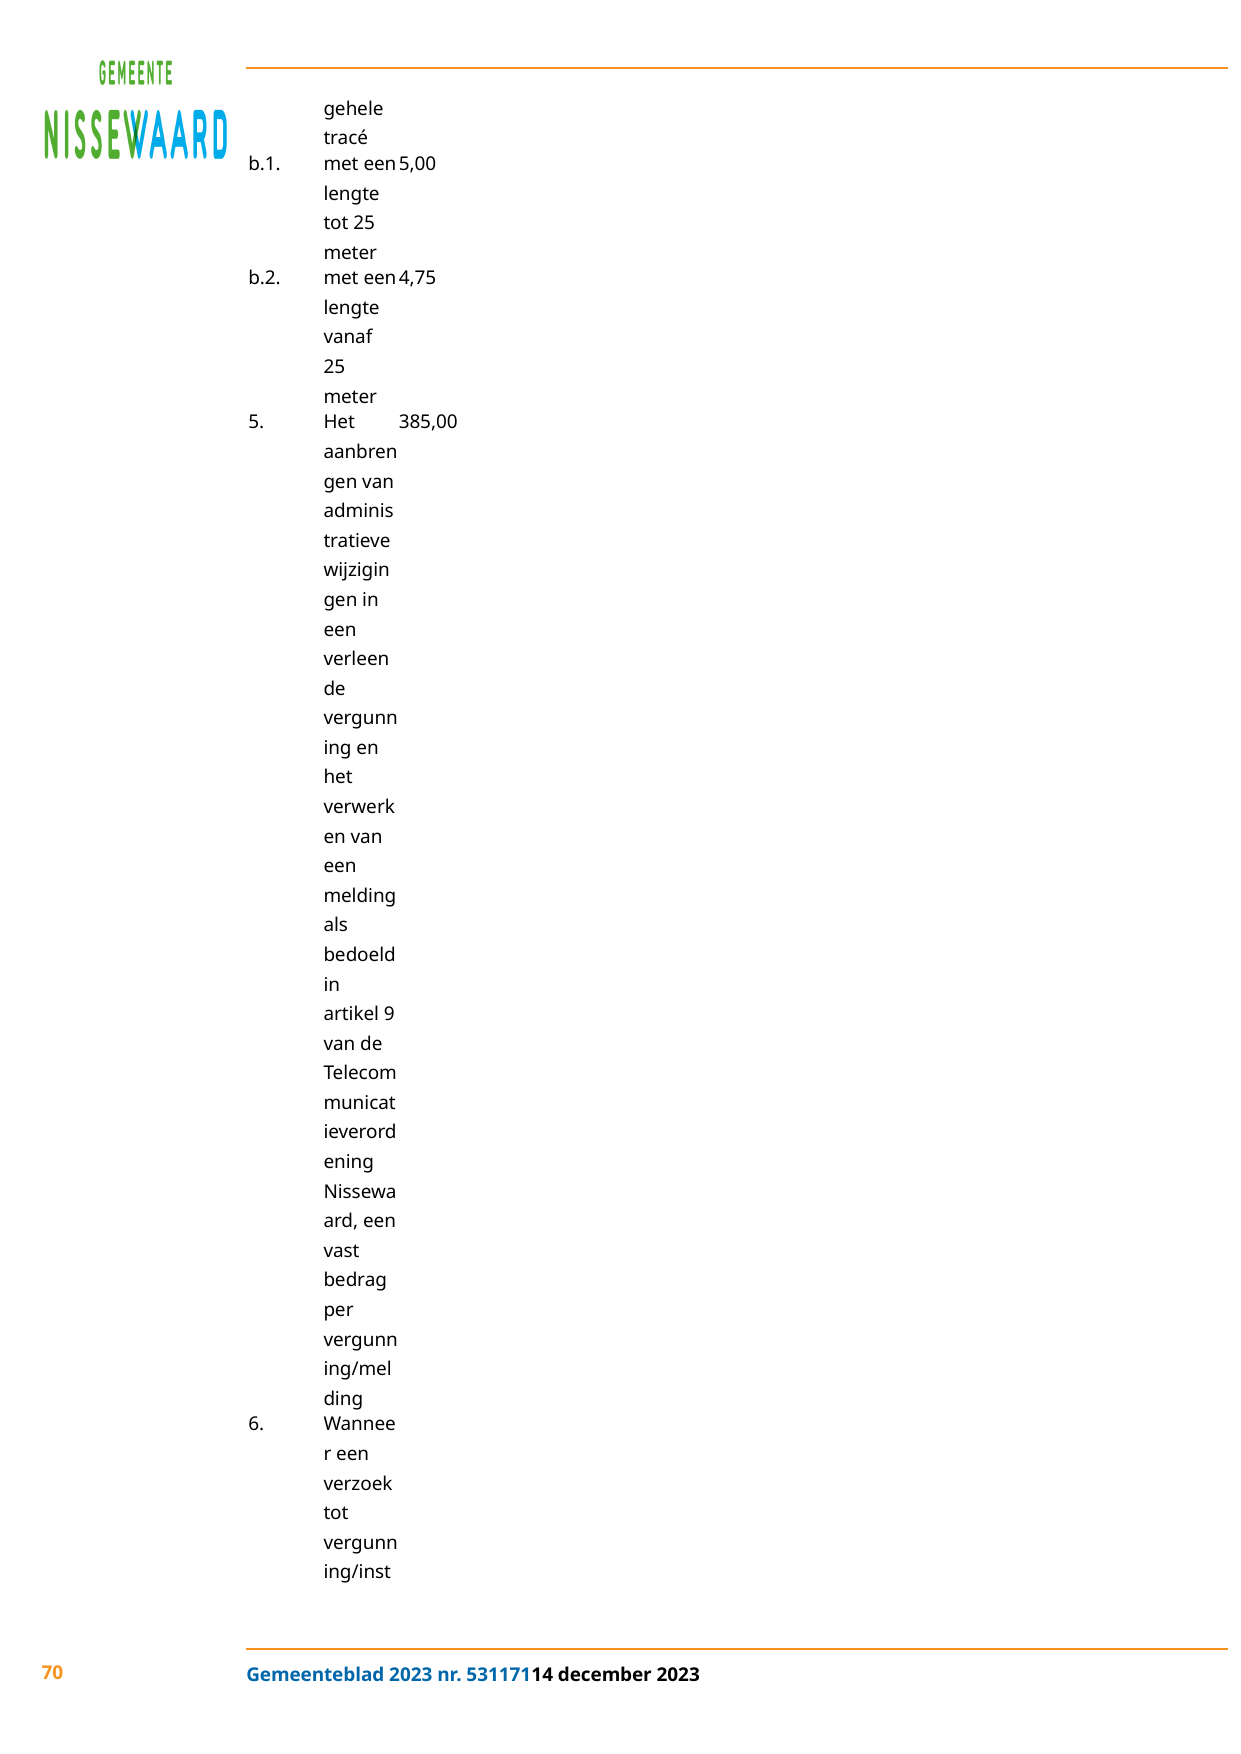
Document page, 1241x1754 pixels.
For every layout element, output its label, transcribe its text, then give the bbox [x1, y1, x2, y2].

table_cell met een lengte tot 25 meter [323, 150, 398, 264]
table_cell gehele tracé [323, 95, 398, 150]
picture [41, 47, 231, 172]
table_cell b.1. [248, 150, 323, 264]
table_cell b.2. [248, 265, 323, 409]
table_cell 4,75 [399, 265, 474, 409]
table_cell 385,00 [399, 409, 474, 1411]
table_cell 6. [248, 1411, 323, 1584]
table_cell [248, 95, 323, 150]
table_cell [399, 1411, 474, 1584]
table_cell Het aanbrengen van administratieve wijzigingen in een verleende vergunning en het verwerken van een melding als bedoeld in artikel 9 van de Telecommunicatieverordening Nissewaard, een vast bedrag per vergunning/melding [323, 409, 398, 1411]
table_cell [399, 95, 474, 150]
table_cell 5,00 [399, 150, 474, 264]
table_cell Wanneer een verzoek tot vergunning/inst [323, 1411, 398, 1584]
table_cell met een lengte vanaf 25 meter [323, 265, 398, 409]
table_cell 5. [248, 409, 323, 1411]
